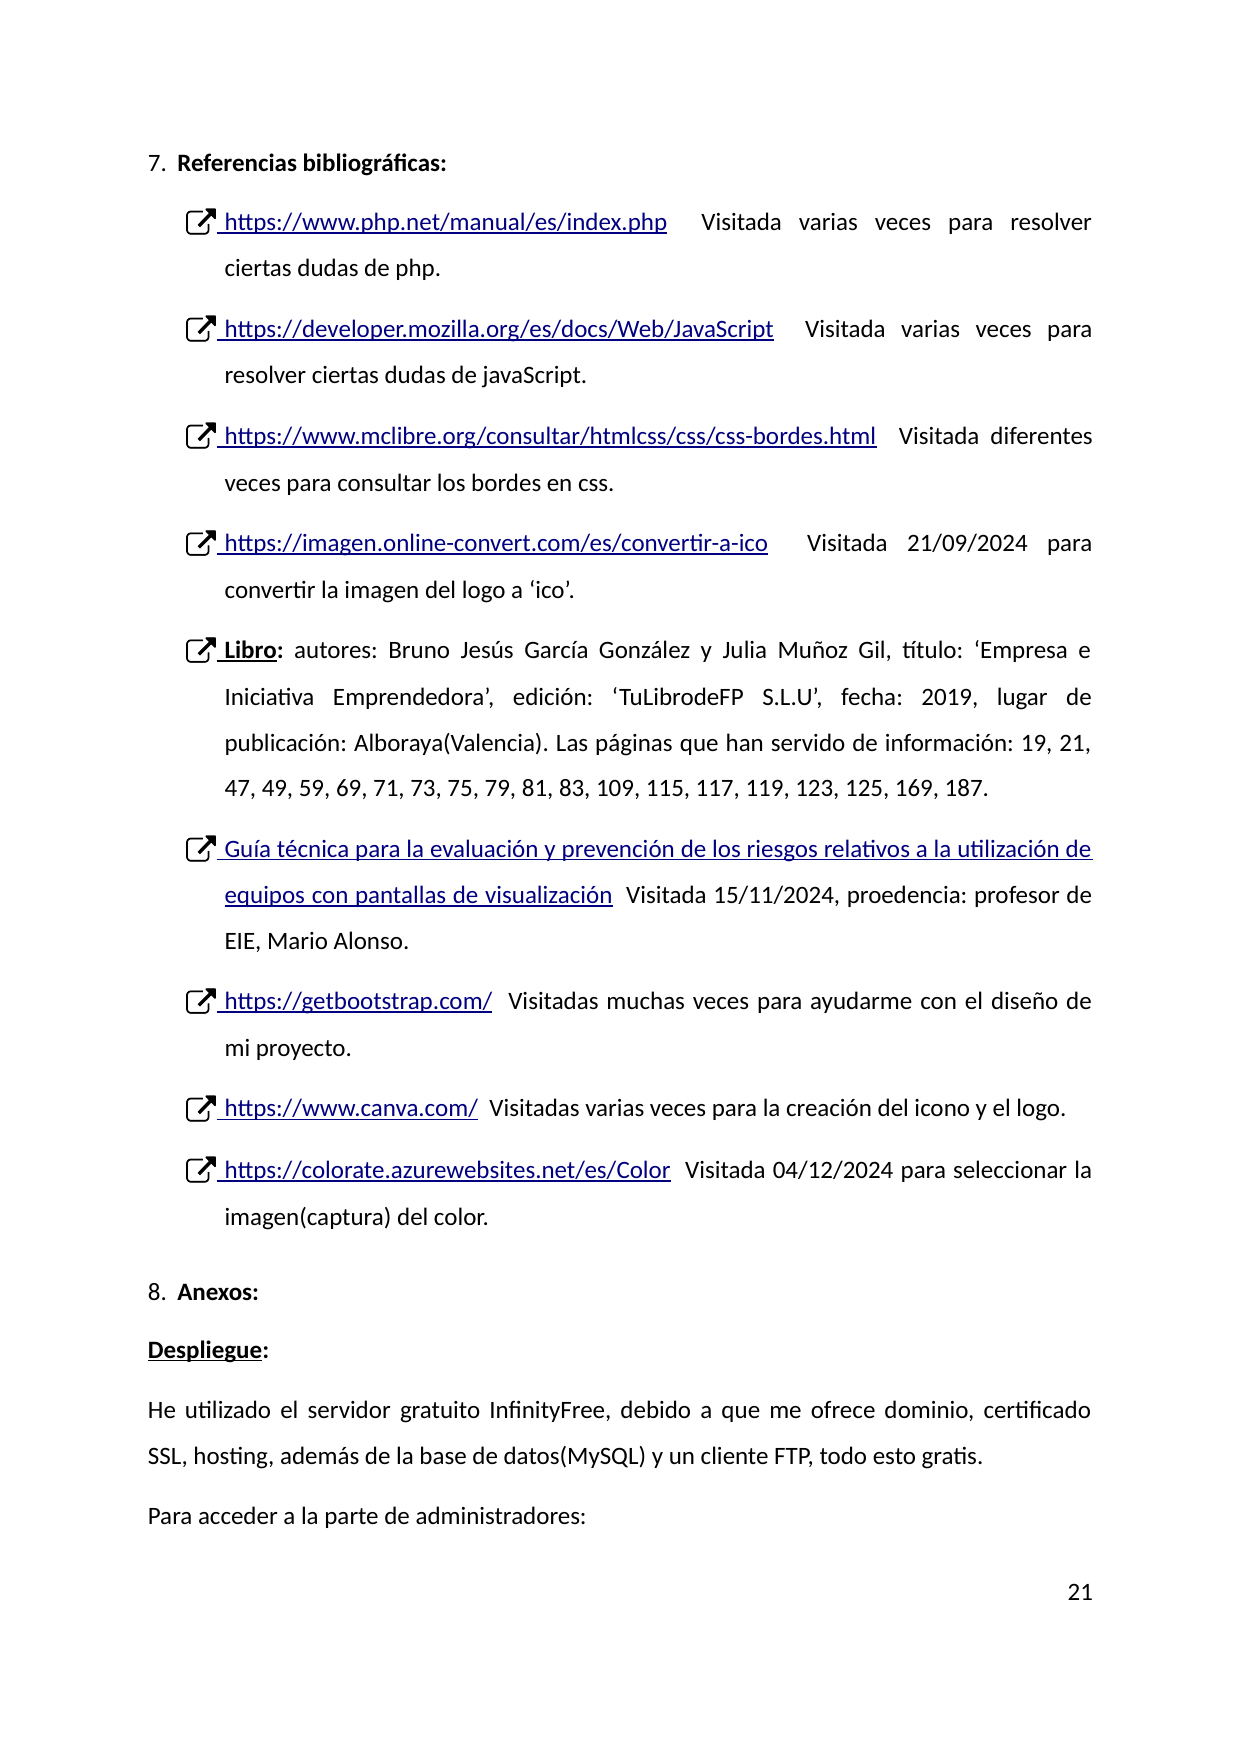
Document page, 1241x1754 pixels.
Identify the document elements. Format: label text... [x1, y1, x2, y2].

list https://developer.mozilla.org/es/docs/Web/JavaScript Visitada varias veces para resolver ciertas dudas de javaScript. [185, 313, 1093, 390]
list Libro: autores: Bruno Jesús García González y Julia Muñoz Gil, título: ‘Empresa e Iniciativa Emprendedora’, edición: ‘TuLibrodeFP S.L.U’, fecha: 2019, lugar de publicación: Alboraya(Valencia). Las páginas que han servido de información: 19, 21, 47, 49, 59, 69, 71, 73, 75, 79, 81, 83, 109, 115, 117, 119, 123, 125, 169, 187. [185, 634, 1093, 803]
picture [186, 206, 216, 237]
text Para acceder a la parte de administradores: [148, 1500, 1093, 1531]
list https://www.canva.com/ Visitadas varias veces para la creación del icono y el logo. [216, 1093, 1093, 1124]
picture [186, 1154, 216, 1185]
list https://colorate.azurewebsites.net/es/Color Visitada 04/12/2024 para seleccionar la imagen(captura) del color. [185, 1154, 1093, 1231]
subtitle Anexos: [148, 1276, 1093, 1306]
picture [186, 1093, 216, 1124]
list https://getbootstrap.com/ Visitadas muchas veces para ayudarme con el diseño de mi proyecto. [185, 986, 1093, 1063]
list https://www.php.net/manual/es/index.php Visitada varias veces para resolver ciertas dudas de php. [185, 206, 1093, 283]
list https://imagen.online-convert.com/es/convertir-a-ico Visitada 21/09/2024 para convertir la imagen del logo a ‘ico’. [185, 527, 1093, 604]
picture [186, 986, 216, 1016]
picture [186, 528, 216, 558]
list https://www.mclibre.org/consultar/htmlcss/css/css-bordes.html Visitada diferentes veces para consultar los bordes en css. [185, 420, 1093, 497]
text Despliegue: [148, 1334, 1093, 1364]
picture [186, 313, 216, 344]
text He utilizado el servidor gratuito InfinityFree, debido a que me ofrece dominio, certificado SSL, hosting, además de la base de datos(MySQL) y un cliente FTP, todo esto gratis. [148, 1394, 1093, 1470]
subtitle Referencias bibliográficas: [148, 148, 1093, 178]
list Guía técnica para la evaluación y prevención de los riesgos relativos a la utilización de equipos con pantallas de visualización Visitada 15/11/2024, proedencia: profesor de EIE, Mario Alonso. [185, 833, 1093, 956]
picture [186, 420, 216, 451]
picture [186, 833, 216, 864]
picture [186, 635, 216, 665]
